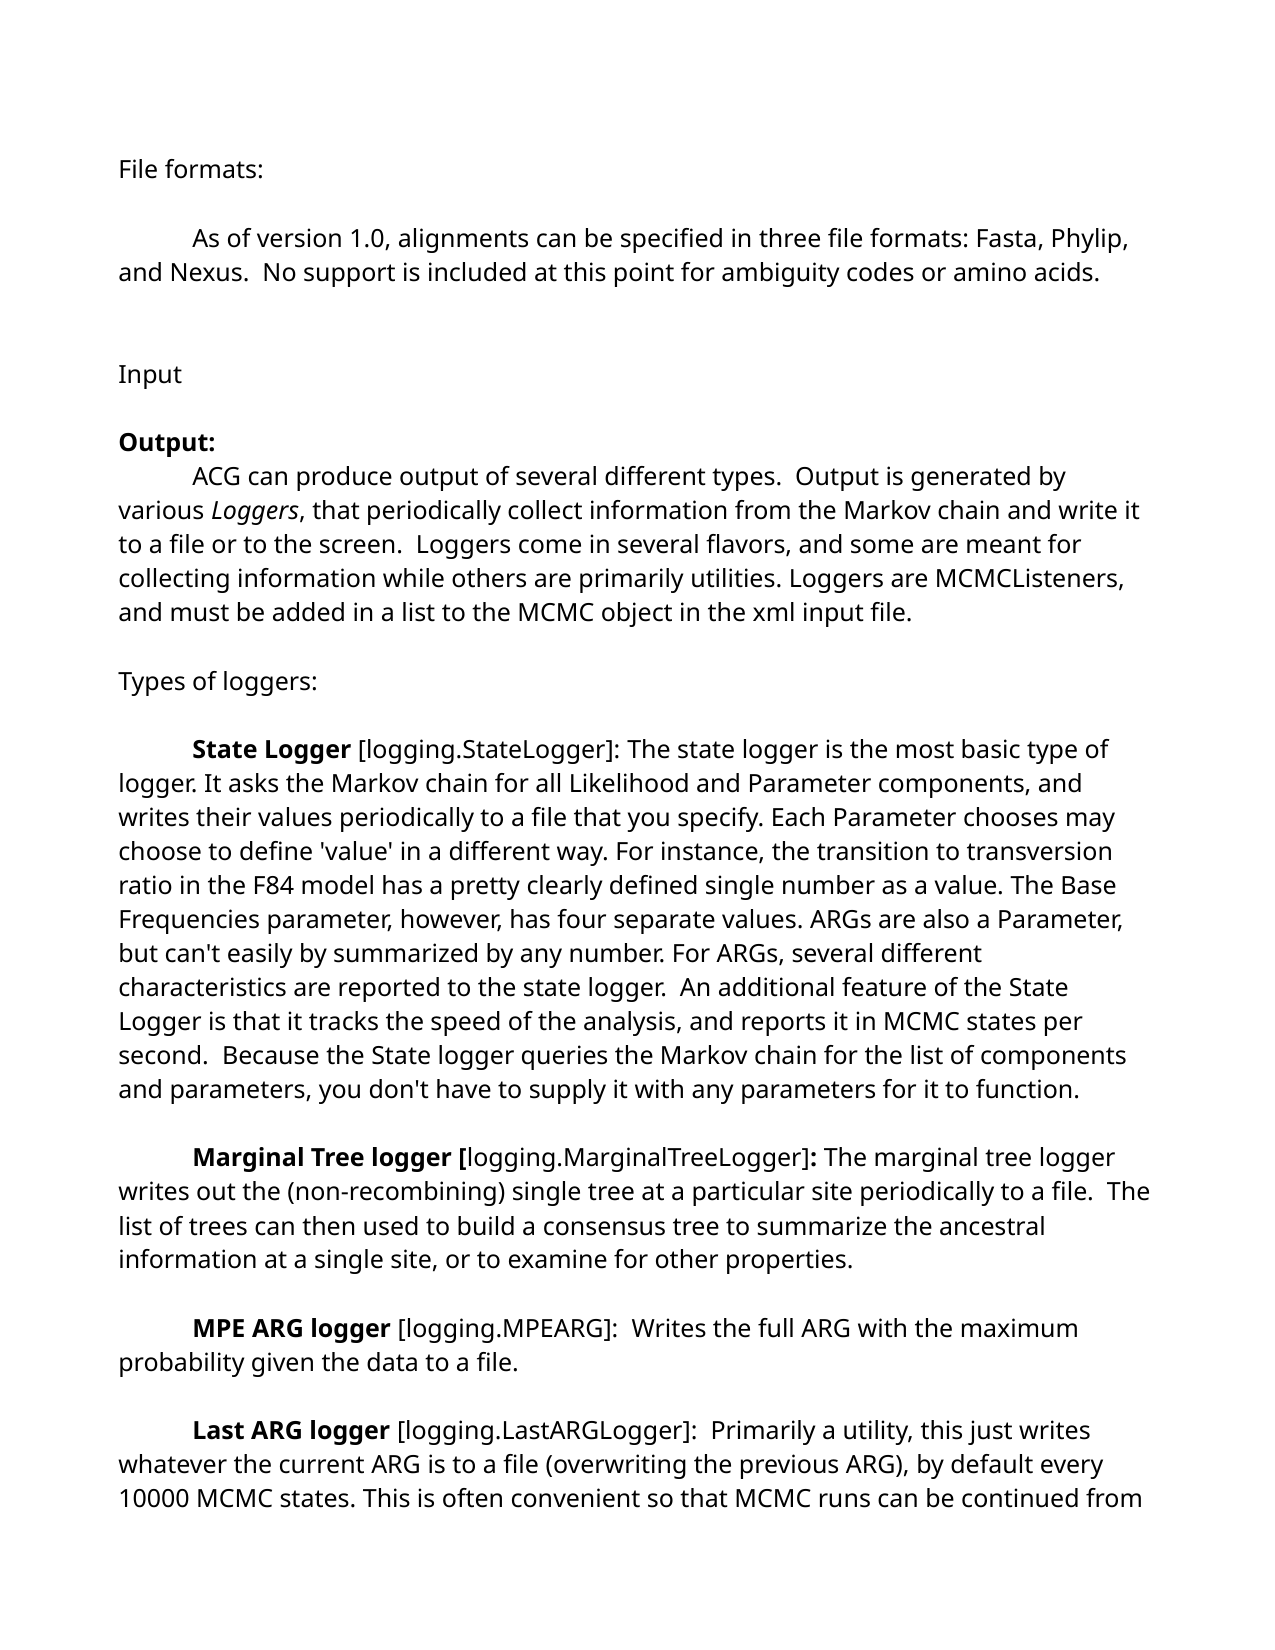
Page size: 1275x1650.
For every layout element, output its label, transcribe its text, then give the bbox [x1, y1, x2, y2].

text File formats: [118, 152, 1157, 186]
text Output: [118, 425, 1157, 459]
text State Logger [logging.StateLogger]: The state logger is the most basic type of logger. It asks the Markov chain for all Likelihood and Parameter components, and writes their values periodically to a file that you specify. Each Parameter chooses may choose to define 'value' in a different way. For instance, the transition to transversion ratio in the F84 model has a pretty clearly defined single number as a value. The Base Frequencies parameter, however, has four separate values. ARGs are also a Parameter, but can't easily by summarized by any number. For ARGs, several different characteristics are reported to the state logger. An additional feature of the State Logger is that it tracks the speed of the analysis, and reports it in MCMC states per second. Because the State logger queries the Markov chain for the list of components and parameters, you don't have to supply it with any parameters for it to function. [118, 731, 1157, 1106]
text Input [118, 357, 1157, 391]
text ACG can produce output of several different types. Output is generated by various Loggers, that periodically collect information from the Markov chain and write it to a file or to the screen. Loggers come in several flavors, and some are meant for collecting information while others are primarily utilities. Loggers are MCMCListeners, and must be added in a list to the MCMC object in the xml input file. [118, 459, 1157, 629]
text As of version 1.0, alignments can be specified in three file formats: Fasta, Phylip, and Nexus. No support is included at this point for ambiguity codes or amino acids. [118, 220, 1157, 288]
text Last ARG logger [logging.LastARGLogger]: Primarily a utility, this just writes whatever the current ARG is to a file (overwriting the previous ARG), by default every 10000 MCMC states. This is often convenient so that MCMC runs can be continued from [118, 1412, 1157, 1515]
text Marginal Tree logger [logging.MarginalTreeLogger]: The marginal tree logger writes out the (non-recombining) single tree at a particular site periodically to a file. The list of trees can then used to build a consensus tree to summarize the ancestral information at a single site, or to examine for other properties. [118, 1140, 1157, 1276]
text Types of loggers: [118, 663, 1157, 697]
text MPE ARG logger [logging.MPEARG]: Writes the full ARG with the maximum probability given the data to a file. [118, 1310, 1157, 1378]
